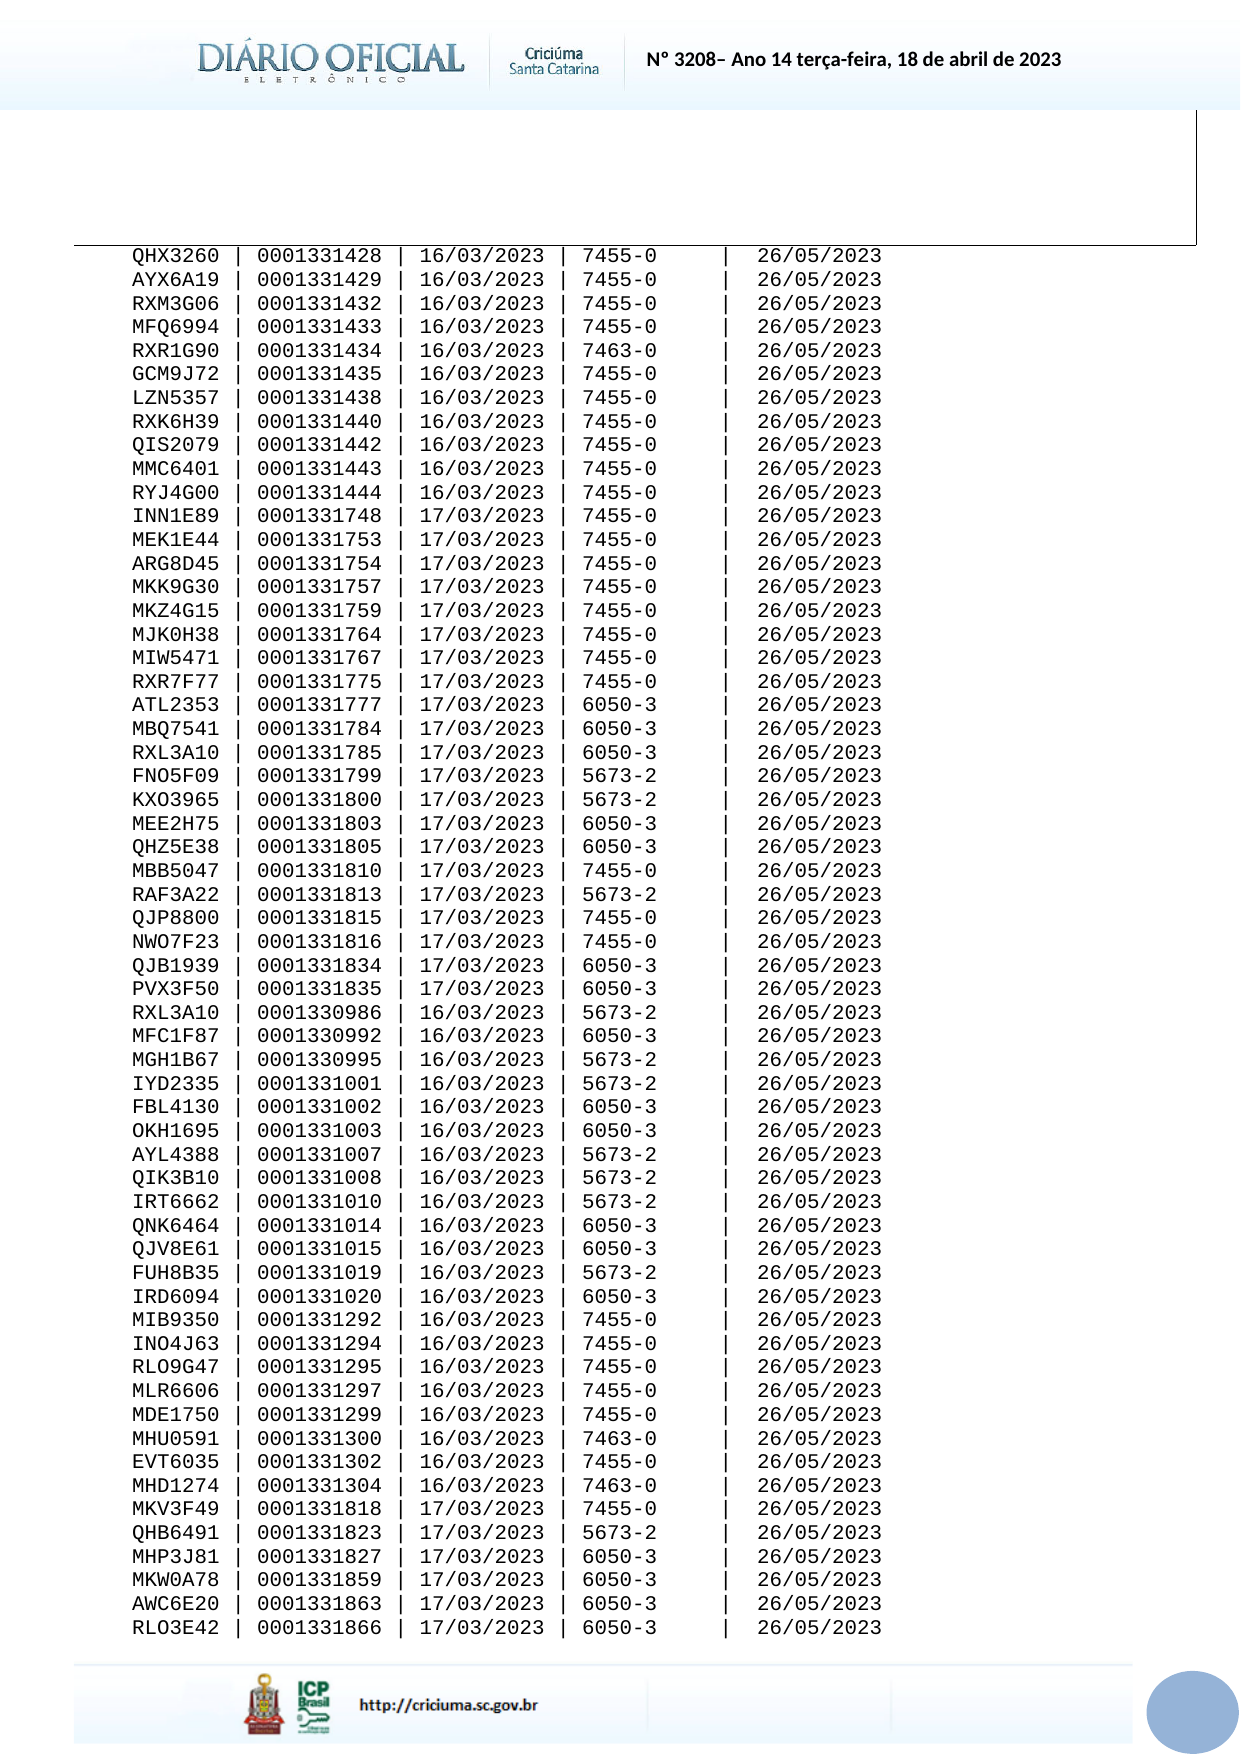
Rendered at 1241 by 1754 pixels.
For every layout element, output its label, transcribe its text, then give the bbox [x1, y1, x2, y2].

text QHB6491 | 0001331823 | 17/03/2023 | 5673-2 | 26/05/2023 [44, 1522, 1196, 1546]
text IYD2335 | 0001331001 | 16/03/2023 | 5673-2 | 26/05/2023 [44, 1073, 1196, 1096]
text RXR1G90 | 0001331434 | 16/03/2023 | 7463-0 | 26/05/2023 [44, 340, 1196, 363]
text MHD1274 | 0001331304 | 16/03/2023 | 7463-0 | 26/05/2023 [44, 1475, 1196, 1498]
text MBB5047 | 0001331810 | 17/03/2023 | 7455-0 | 26/05/2023 [44, 860, 1196, 884]
text OKH1695 | 0001331003 | 16/03/2023 | 6050-3 | 26/05/2023 [44, 1120, 1196, 1144]
text AYX6A19 | 0001331429 | 16/03/2023 | 7455-0 | 26/05/2023 [44, 269, 1196, 292]
text MLR6606 | 0001331297 | 16/03/2023 | 7455-0 | 26/05/2023 [44, 1380, 1196, 1404]
text FNO5F09 | 0001331799 | 17/03/2023 | 5673-2 | 26/05/2023 [44, 765, 1196, 789]
text MBQ7541 | 0001331784 | 17/03/2023 | 6050-3 | 26/05/2023 [44, 718, 1196, 742]
text MIW5471 | 0001331767 | 17/03/2023 | 7455-0 | 26/05/2023 [44, 647, 1196, 671]
text KXO3965 | 0001331800 | 17/03/2023 | 5673-2 | 26/05/2023 [44, 789, 1196, 813]
text QNK6464 | 0001331014 | 16/03/2023 | 6050-3 | 26/05/2023 [44, 1215, 1196, 1238]
text FBL4130 | 0001331002 | 16/03/2023 | 6050-3 | 26/05/2023 [44, 1096, 1196, 1120]
text INN1E89 | 0001331748 | 17/03/2023 | 7455-0 | 26/05/2023 [44, 505, 1196, 529]
text ATL2353 | 0001331777 | 17/03/2023 | 6050-3 | 26/05/2023 [44, 694, 1196, 718]
text MGH1B67 | 0001330995 | 16/03/2023 | 5673-2 | 26/05/2023 [44, 1049, 1196, 1073]
text MEE2H75 | 0001331803 | 17/03/2023 | 6050-3 | 26/05/2023 [44, 813, 1196, 836]
text AWC6E20 | 0001331863 | 17/03/2023 | 6050-3 | 26/05/2023 [44, 1593, 1196, 1617]
text MEK1E44 | 0001331753 | 17/03/2023 | 7455-0 | 26/05/2023 [44, 529, 1196, 553]
text RAF3A22 | 0001331813 | 17/03/2023 | 5673-2 | 26/05/2023 [44, 884, 1196, 907]
text MMC6401 | 0001331443 | 16/03/2023 | 7455-0 | 26/05/2023 [44, 458, 1196, 482]
text RLO3E42 | 0001331866 | 17/03/2023 | 6050-3 | 26/05/2023 [44, 1617, 1196, 1640]
text QJB1939 | 0001331834 | 17/03/2023 | 6050-3 | 26/05/2023 [44, 954, 1196, 978]
text MDE1750 | 0001331299 | 16/03/2023 | 7455-0 | 26/05/2023 [44, 1404, 1196, 1427]
text MKK9G30 | 0001331757 | 17/03/2023 | 7455-0 | 26/05/2023 [44, 576, 1196, 600]
text ARG8D45 | 0001331754 | 17/03/2023 | 7455-0 | 26/05/2023 [44, 553, 1196, 576]
text EVT6035 | 0001331302 | 16/03/2023 | 7455-0 | 26/05/2023 [44, 1451, 1196, 1475]
text QHZ5E38 | 0001331805 | 17/03/2023 | 6050-3 | 26/05/2023 [44, 836, 1196, 860]
text MFQ6994 | 0001331433 | 16/03/2023 | 7455-0 | 26/05/2023 [44, 316, 1196, 340]
text MFC1F87 | 0001330992 | 16/03/2023 | 6050-3 | 26/05/2023 [44, 1026, 1196, 1049]
text MHU0591 | 0001331300 | 16/03/2023 | 7463-0 | 26/05/2023 [44, 1427, 1196, 1451]
text QIS2079 | 0001331442 | 16/03/2023 | 7455-0 | 26/05/2023 [44, 434, 1196, 458]
text GCM9J72 | 0001331435 | 16/03/2023 | 7455-0 | 26/05/2023 [44, 363, 1196, 387]
text MIB9350 | 0001331292 | 16/03/2023 | 7455-0 | 26/05/2023 [44, 1309, 1196, 1333]
text MKW0A78 | 0001331859 | 17/03/2023 | 6050-3 | 26/05/2023 [44, 1569, 1196, 1593]
text RLO9G47 | 0001331295 | 16/03/2023 | 7455-0 | 26/05/2023 [44, 1357, 1196, 1380]
text QIK3B10 | 0001331008 | 16/03/2023 | 5673-2 | 26/05/2023 [44, 1167, 1196, 1191]
text LZN5357 | 0001331438 | 16/03/2023 | 7455-0 | 26/05/2023 [44, 387, 1196, 411]
text MHP3J81 | 0001331827 | 17/03/2023 | 6050-3 | 26/05/2023 [44, 1546, 1196, 1569]
text RXR7F77 | 0001331775 | 17/03/2023 | 7455-0 | 26/05/2023 [44, 671, 1196, 694]
text RYJ4G00 | 0001331444 | 16/03/2023 | 7455-0 | 26/05/2023 [44, 482, 1196, 505]
text MJK0H38 | 0001331764 | 17/03/2023 | 7455-0 | 26/05/2023 [44, 623, 1196, 647]
text NWO7F23 | 0001331816 | 17/03/2023 | 7455-0 | 26/05/2023 [44, 931, 1196, 954]
text IRT6662 | 0001331010 | 16/03/2023 | 5673-2 | 26/05/2023 [44, 1191, 1196, 1215]
text FUH8B35 | 0001331019 | 16/03/2023 | 5673-2 | 26/05/2023 [44, 1262, 1196, 1286]
text AYL4388 | 0001331007 | 16/03/2023 | 5673-2 | 26/05/2023 [44, 1144, 1196, 1167]
text IRD6094 | 0001331020 | 16/03/2023 | 6050-3 | 26/05/2023 [44, 1286, 1196, 1309]
text MKZ4G15 | 0001331759 | 17/03/2023 | 7455-0 | 26/05/2023 [44, 600, 1196, 623]
text QHX3260 | 0001331428 | 16/03/2023 | 7455-0 | 26/05/2023 [44, 245, 1196, 269]
text INO4J63 | 0001331294 | 16/03/2023 | 7455-0 | 26/05/2023 [44, 1333, 1196, 1357]
text RXM3G06 | 0001331432 | 16/03/2023 | 7455-0 | 26/05/2023 [44, 292, 1196, 316]
text QJV8E61 | 0001331015 | 16/03/2023 | 6050-3 | 26/05/2023 [44, 1238, 1196, 1262]
text PVX3F50 | 0001331835 | 17/03/2023 | 6050-3 | 26/05/2023 [44, 978, 1196, 1002]
text RXK6H39 | 0001331440 | 16/03/2023 | 7455-0 | 26/05/2023 [44, 411, 1196, 434]
text QJP8800 | 0001331815 | 17/03/2023 | 7455-0 | 26/05/2023 [44, 907, 1196, 931]
text RXL3A10 | 0001331785 | 17/03/2023 | 6050-3 | 26/05/2023 [44, 742, 1196, 765]
text RXL3A10 | 0001330986 | 16/03/2023 | 5673-2 | 26/05/2023 [44, 1002, 1196, 1026]
text MKV3F49 | 0001331818 | 17/03/2023 | 7455-0 | 26/05/2023 [44, 1498, 1196, 1522]
